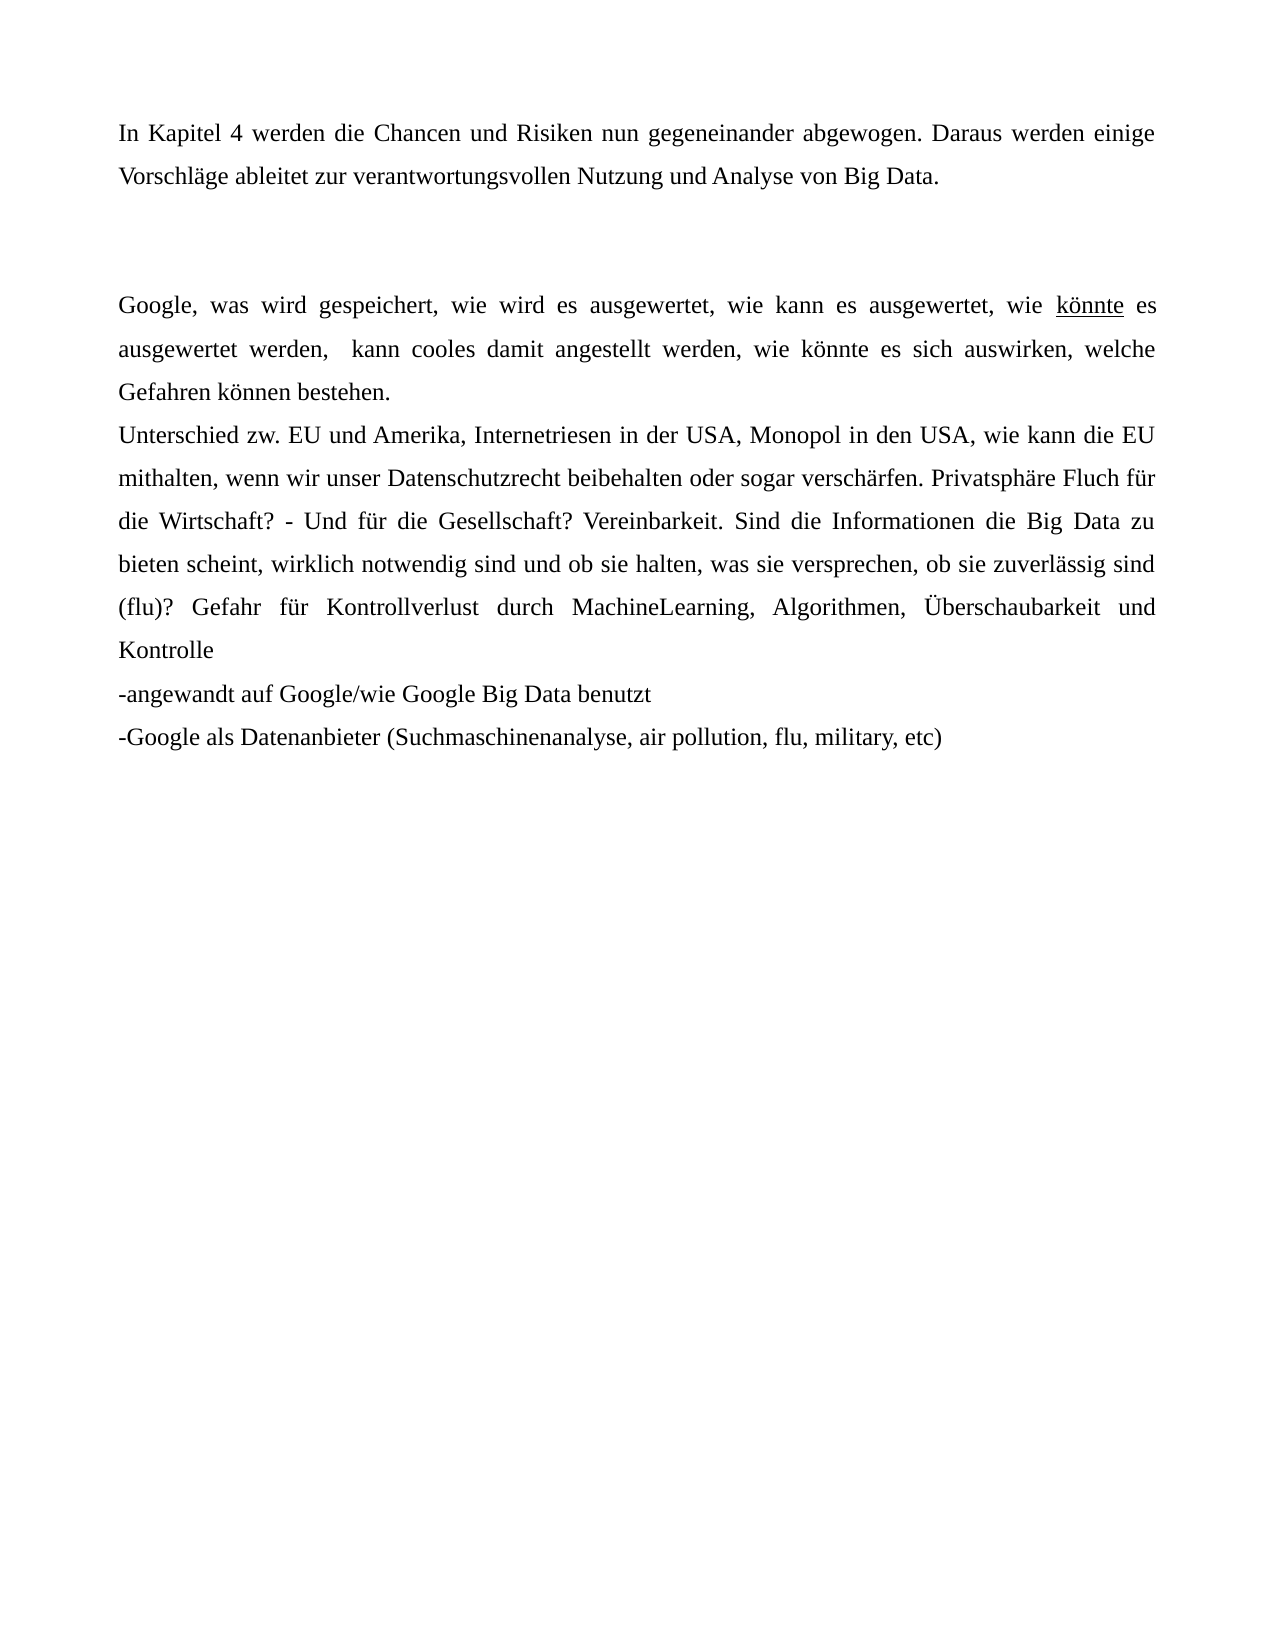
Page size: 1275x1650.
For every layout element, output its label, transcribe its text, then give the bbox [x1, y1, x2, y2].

text In Kapitel 4 werden die Chancen und Risiken nun gegeneinander abgewogen. Daraus werden einige Vorschläge ableitet zur verantwortungsvollen Nutzung und Analyse von Big Data. [118, 118, 1157, 190]
text Google, was wird gespeichert, wie wird es ausgewertet, wie kann es ausgewertet, wie könnte es ausgewertet werden, kann cooles damit angestellt werden, wie könnte es sich auswirken, welche Gefahren können bestehen. [118, 291, 1157, 406]
text Unterschied zw. EU und Amerika, Internetriesen in der USA, Monopol in den USA, wie kann die EU mithalten, wenn wir unser Datenschutzrecht beibehalten oder sogar verschärfen. Privatsphäre Fluch für die Wirtschaft? - Und für die Gesellschaft? Vereinbarkeit. Sind die Informationen die Big Data zu bieten scheint, wirklich notwendig sind und ob sie halten, was sie versprechen, ob sie zuverlässig sind (flu)? Gefahr für Kontrollverlust durch MachineLearning, Algorithmen, Überschaubarkeit und Kontrolle [118, 420, 1157, 664]
text -angewandt auf Google/wie Google Big Data benutzt [118, 679, 1157, 707]
text -Google als Datenanbieter (Suchmaschinenanalyse, air pollution, flu, military, etc) [118, 722, 1157, 751]
